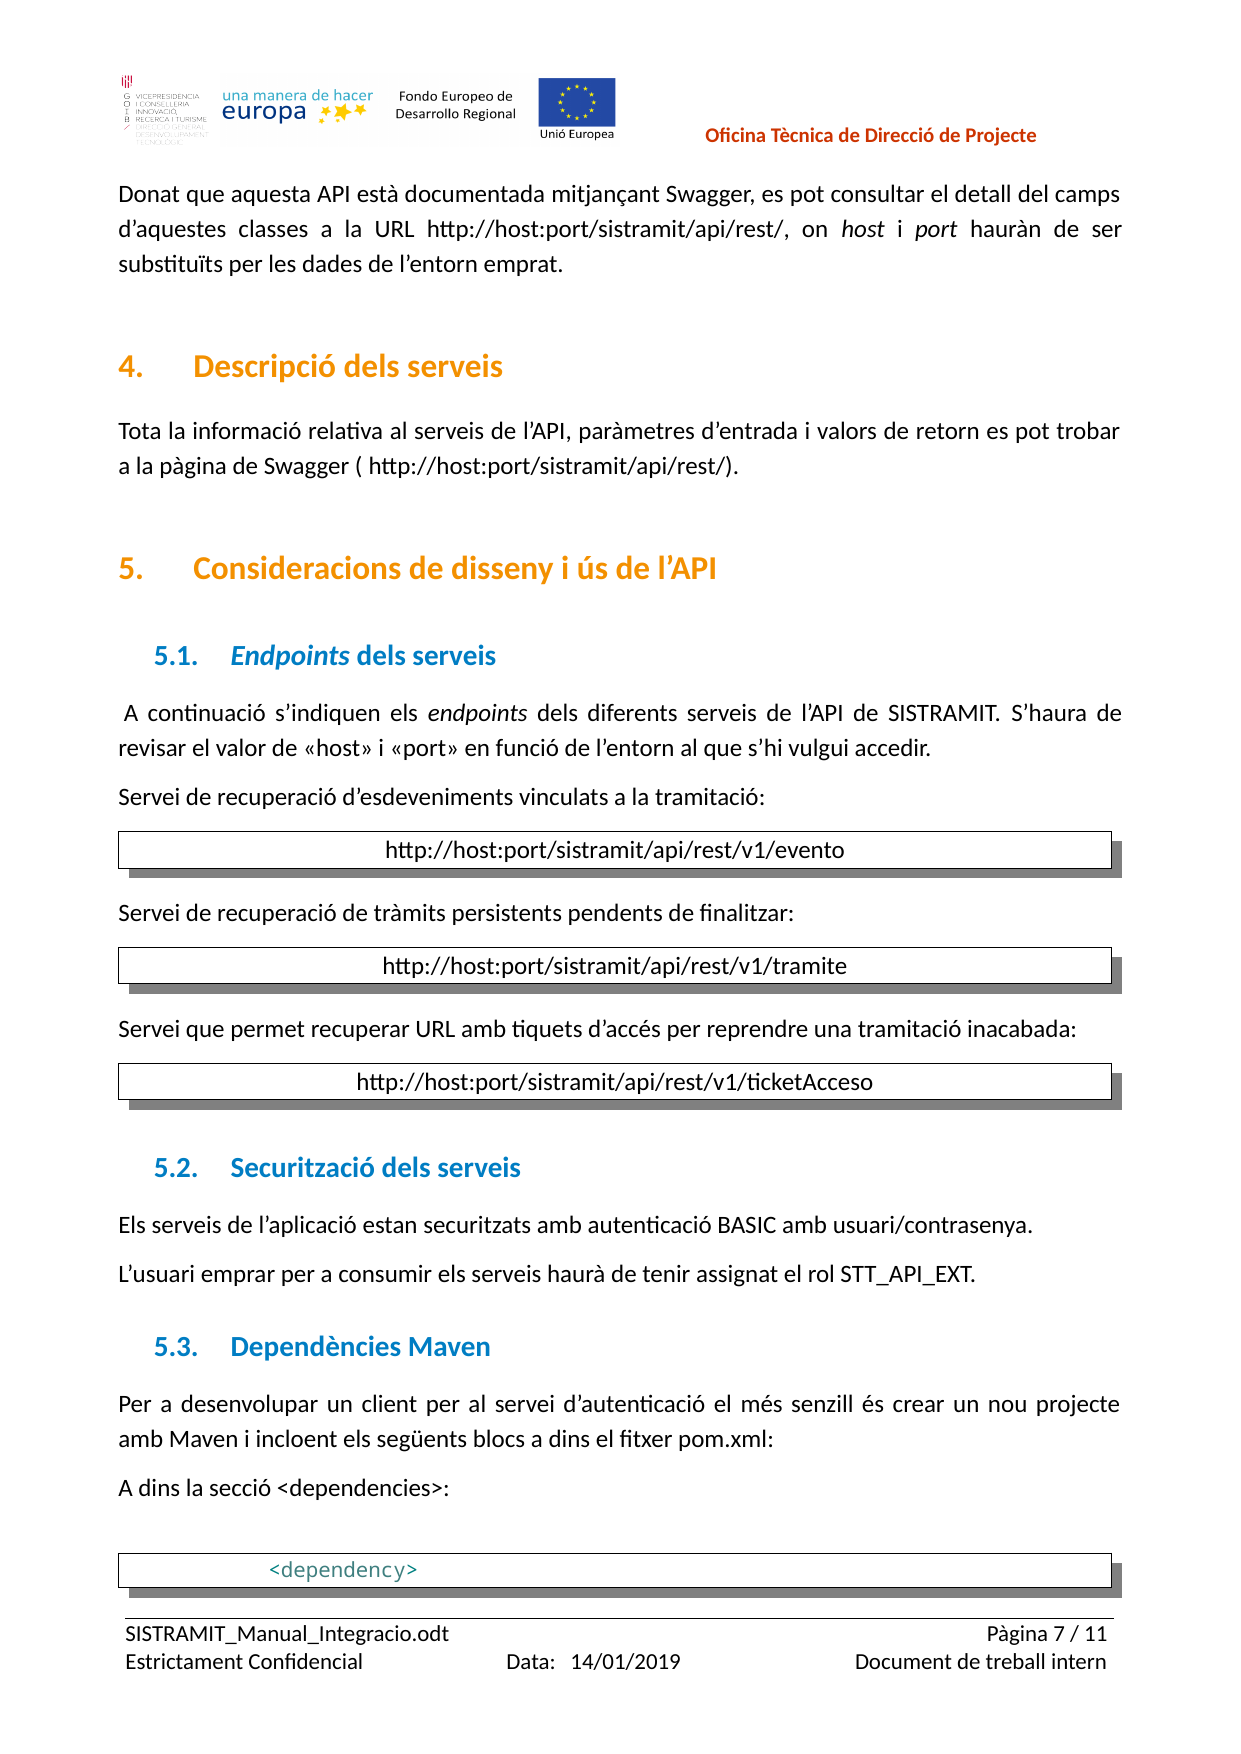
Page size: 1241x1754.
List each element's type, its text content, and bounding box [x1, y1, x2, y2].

text Donat que aquesta API està documentada mitjançant Swagger, es pot consultar el detall del camps d’aquestes classes a la URL http://host:port/sistramit/api/rest/, on host i port hauràn de ser substituïts per les dades de l’entorn emprat. [118, 178, 1122, 278]
subtitle Endpoints dels serveis [153, 637, 1122, 673]
text Servei que permet recuperar URL amb tiquets d’accés per reprendre una tramitació inacabada: [118, 1013, 1122, 1043]
text Per a desenvolupar un client per al servei d’autenticació el més senzill és crear un nou projecte amb Maven i incloent els següents blocs a dins el fitxer pom.xml: [118, 1388, 1122, 1453]
text A dins la secció <dependencies>: [118, 1472, 1122, 1503]
picture [118, 73, 213, 147]
text Els serveis de l’aplicació estan securitzats amb autenticació BASIC amb usuari/contrasenya. [118, 1209, 1122, 1239]
text http://host:port/sistramit/api/rest/v1/ticketAcceso [119, 1064, 1111, 1099]
text Tota la informació relativa al serveis de l’API, paràmetres d’entrada i valors de retorn es pot trobar a la pàgina de Swagger ( http://host:port/sistramit/api/rest/). [118, 415, 1122, 480]
subtitle Consideracions de disseny i ús de l’API [118, 547, 1122, 587]
subtitle Securització dels serveis [153, 1149, 1122, 1185]
text A continuació s’indiquen els endpoints dels diferents serveis de l’API de SISTRAMIT. S’haura de revisar el valor de «host» i «port» en funció de l’entorn al que s’hi vulgui accedir. [118, 697, 1122, 762]
picture [219, 73, 621, 147]
subtitle Descripció dels serveis [118, 344, 1122, 385]
text L’usuari emprar per a consumir els serveis haurà de tenir assignat el rol STT_API_EXT. [118, 1258, 1122, 1289]
text Servei de recuperació d’esdeveniments vinculats a la tramitació: [118, 781, 1122, 812]
subtitle Dependències Maven [153, 1328, 1122, 1364]
text <dependency> [119, 1554, 1111, 1587]
text http://host:port/sistramit/api/rest/v1/evento [119, 832, 1111, 867]
text Servei de recuperació de tràmits persistents pendents de finalitzar: [118, 897, 1122, 928]
text http://host:port/sistramit/api/rest/v1/tramite [119, 948, 1111, 983]
